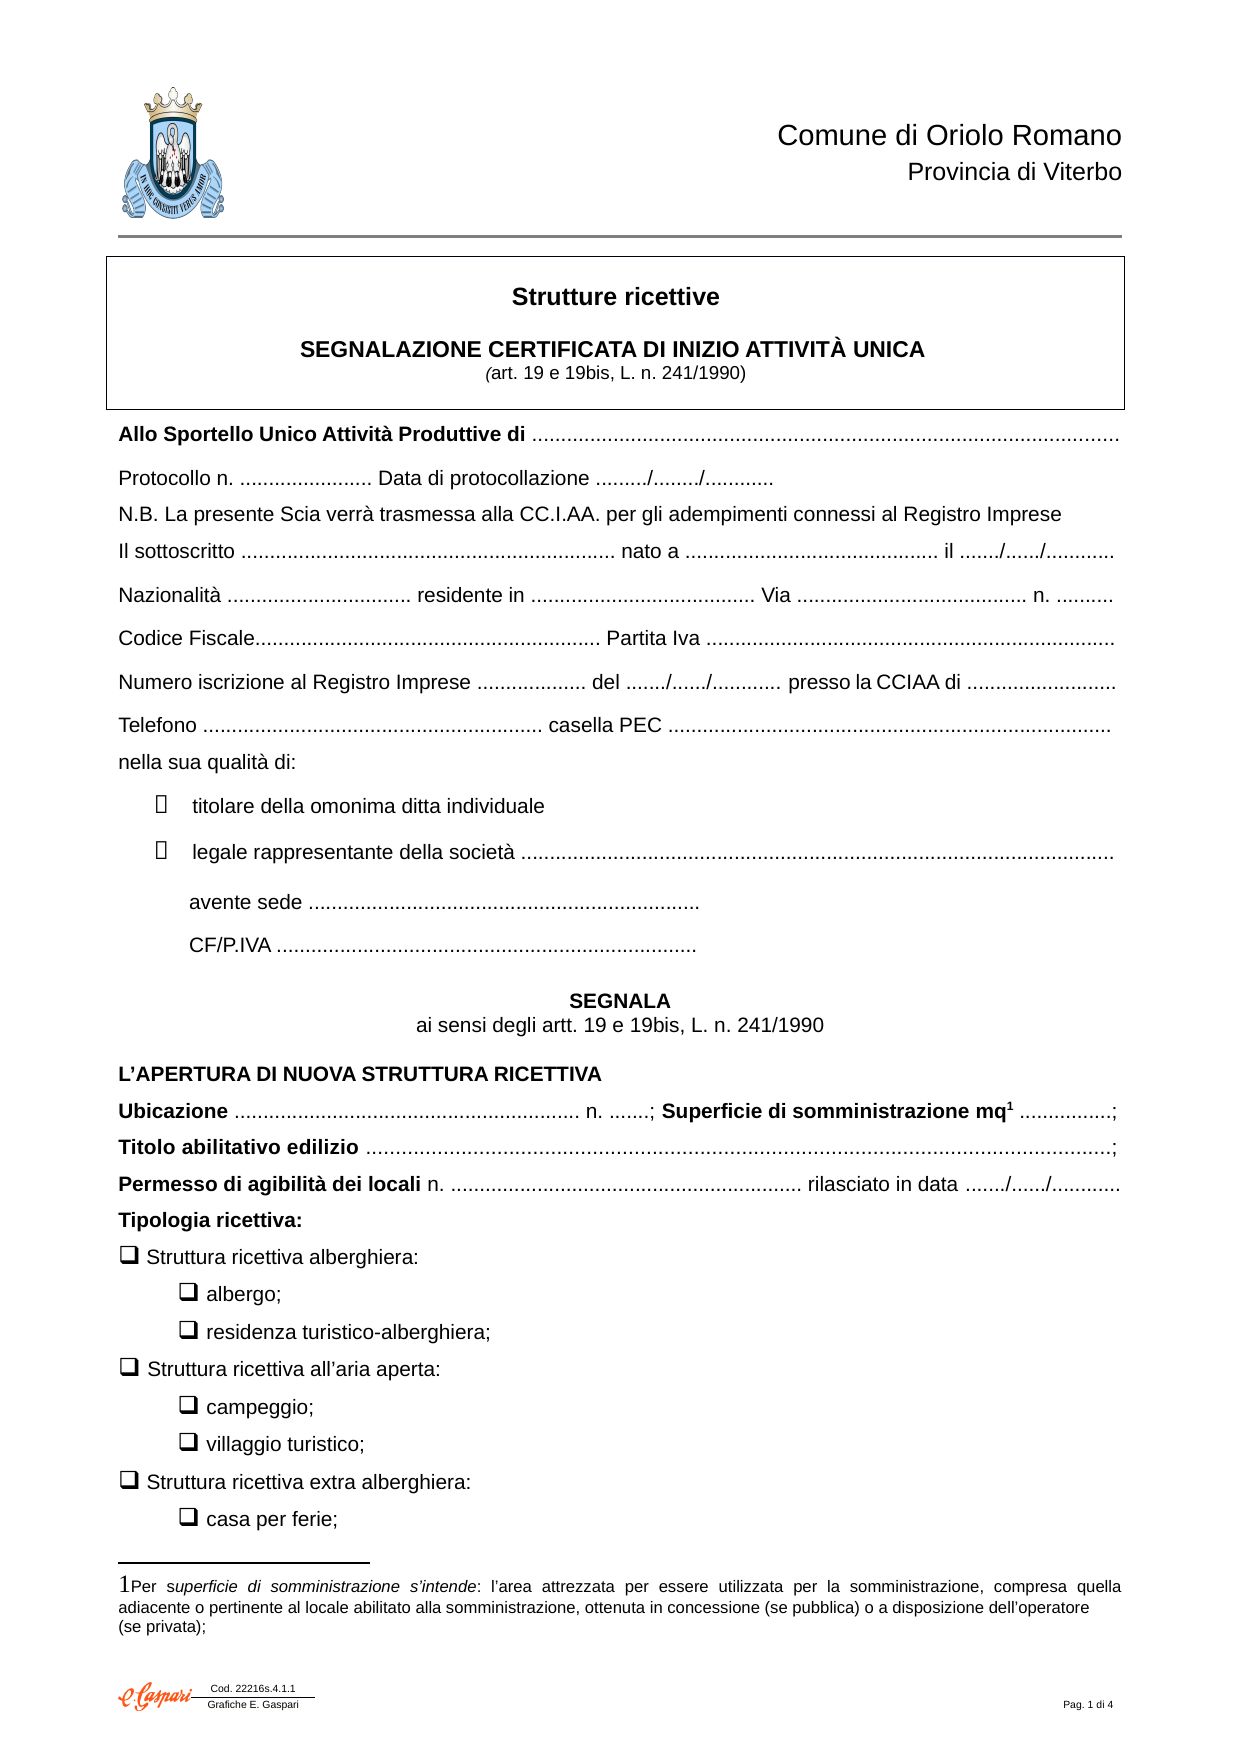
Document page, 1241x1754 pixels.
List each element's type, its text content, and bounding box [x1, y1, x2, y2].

text Comune di Oriolo Romano [118, 118, 1122, 152]
text Per superficie di somministrazione s’intende: l’area attrezzata per essere utilizzata per la somministrazione, compresa quella adiacente o pertinente al locale abilitato alla somministrazione, ottenuta in concessione (se pubblica) o a disposizione dell’operatore [118, 1569, 1122, 1617]
text Il sottoscritto ................................................................. nato a ............................................ il ......./....../............ [118, 539, 1122, 563]
text Provincia di Viterbo [118, 157, 1122, 185]
text Tipologia ricettiva: [118, 1208, 1122, 1232]
picture [197, 152, 224, 157]
text  casa per ferie; [177, 1507, 1122, 1532]
text (se privata); [118, 1617, 1122, 1636]
text Allo Sportello Unico Attività Produttive di [118, 422, 1122, 446]
text avente sede .................................................................... [189, 889, 1122, 913]
text Titolo abilitativo edilizio .............................................................................................................................; [118, 1135, 1122, 1159]
text  titolare della omonima ditta individuale [153, 786, 1122, 820]
text  Struttura ricettiva alberghiera: [118, 1244, 1122, 1269]
text  residenza turistico-alberghiera; [177, 1319, 1122, 1344]
text SEGNALA [118, 989, 1122, 1013]
text Permesso di agibilità dei locali n. ............................................................. rilasciato in data ......./....../............ [118, 1172, 1122, 1196]
text Telefono ........................................................... casella PEC ............................................................................. [118, 713, 1122, 737]
text  campeggio; [177, 1394, 1122, 1419]
text Ubicazione ............................................................ n. .......; Superficie di somministrazione mq ................; [118, 1099, 1122, 1123]
picture [154, 152, 193, 157]
text  albergo; [177, 1282, 1122, 1307]
text L’APERTURA DI NUOVA STRUTTURA RICETTIVA [118, 1062, 1122, 1086]
text  Struttura ricettiva extra alberghiera: [118, 1469, 1122, 1494]
text N.B. La presente Scia verrà trasmessa alla CC.I.AA. per gli adempimenti connessi al Registro Imprese [118, 502, 1122, 526]
text Numero iscrizione al Registro Imprese ................... del ......./....../............ presso la CCIAA di .......................... [118, 670, 1122, 694]
picture [122, 87, 224, 118]
text Protocollo n. ....................... Data di protocollazione ........./......../............ [118, 466, 1122, 490]
text ai sensi degli artt. 19 e 19bis, L. n. 241/1990 [118, 1013, 1122, 1037]
table_header Strutture ricettive SEGNALAZIONE CERTIFICATA DI INIZIO ATTIVITÀ UNICA (art. 19 e 19bis, L. n. 241/1990) [107, 257, 1124, 409]
text  Struttura ricettiva all’aria aperta: [118, 1357, 1122, 1382]
picture [118, 1682, 192, 1711]
text  legale rappresentante della società ....................................................................................................... [153, 833, 1122, 867]
text nella sua qualità di: [118, 750, 1122, 774]
text CF/P.IVA ......................................................................... [189, 933, 1122, 957]
picture [122, 152, 149, 157]
text Codice Fiscale............................................................ Partita Iva ....................................................................... [118, 626, 1122, 650]
picture [122, 185, 224, 219]
text Nazionalità ................................ residente in ....................................... Via ........................................ n. .......... [118, 582, 1122, 606]
text  villaggio turistico; [177, 1432, 1122, 1457]
picture [161, 185, 185, 194]
